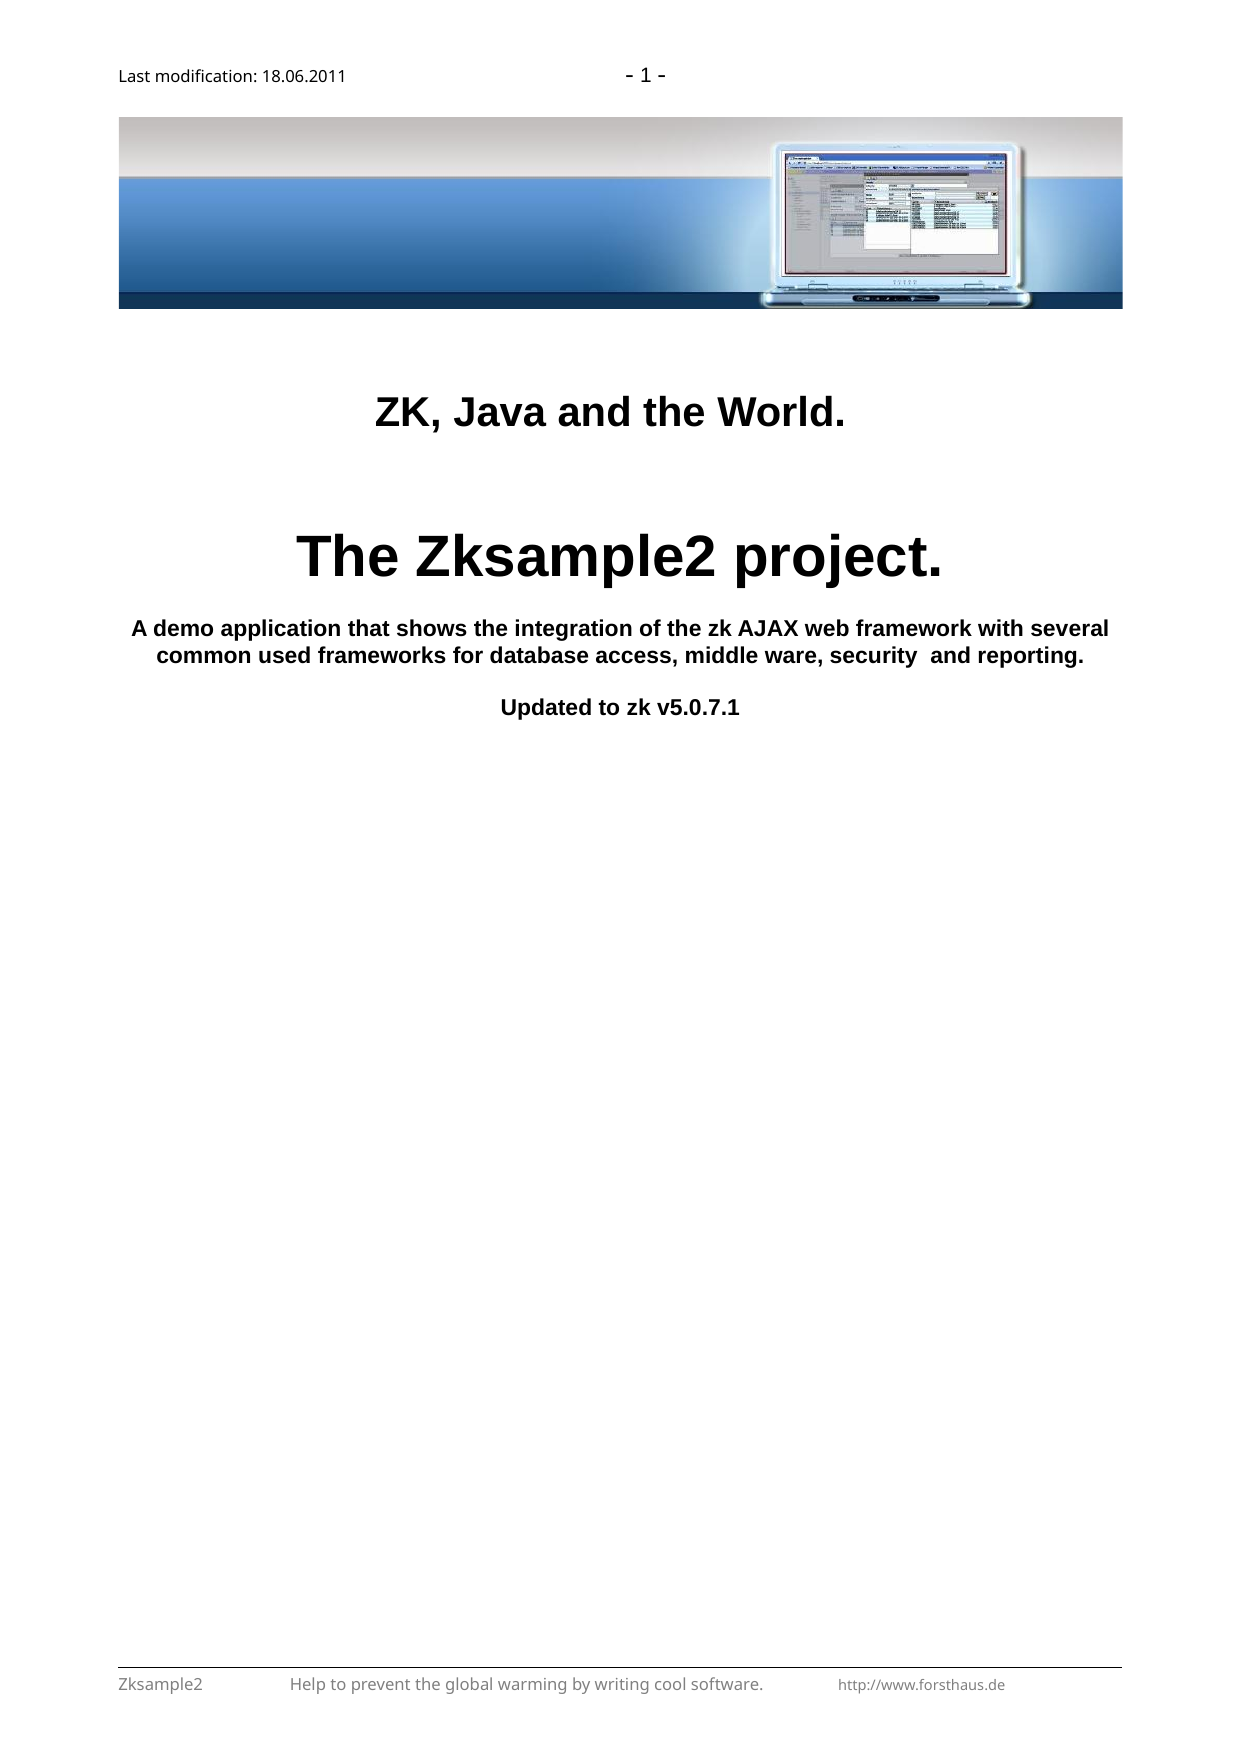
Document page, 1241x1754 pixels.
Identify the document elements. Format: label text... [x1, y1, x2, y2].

picture [118, 117, 1123, 309]
text The Zksample2 project. [118, 522, 1122, 589]
text Updated to zk v5.0.7.1 [118, 694, 1122, 721]
text A demo application that shows the integration of the zk AJAX web framework with several common used frameworks for database access, middle ware, security and reporting. [118, 615, 1122, 668]
text ZK, Java and the World. [118, 388, 1122, 436]
